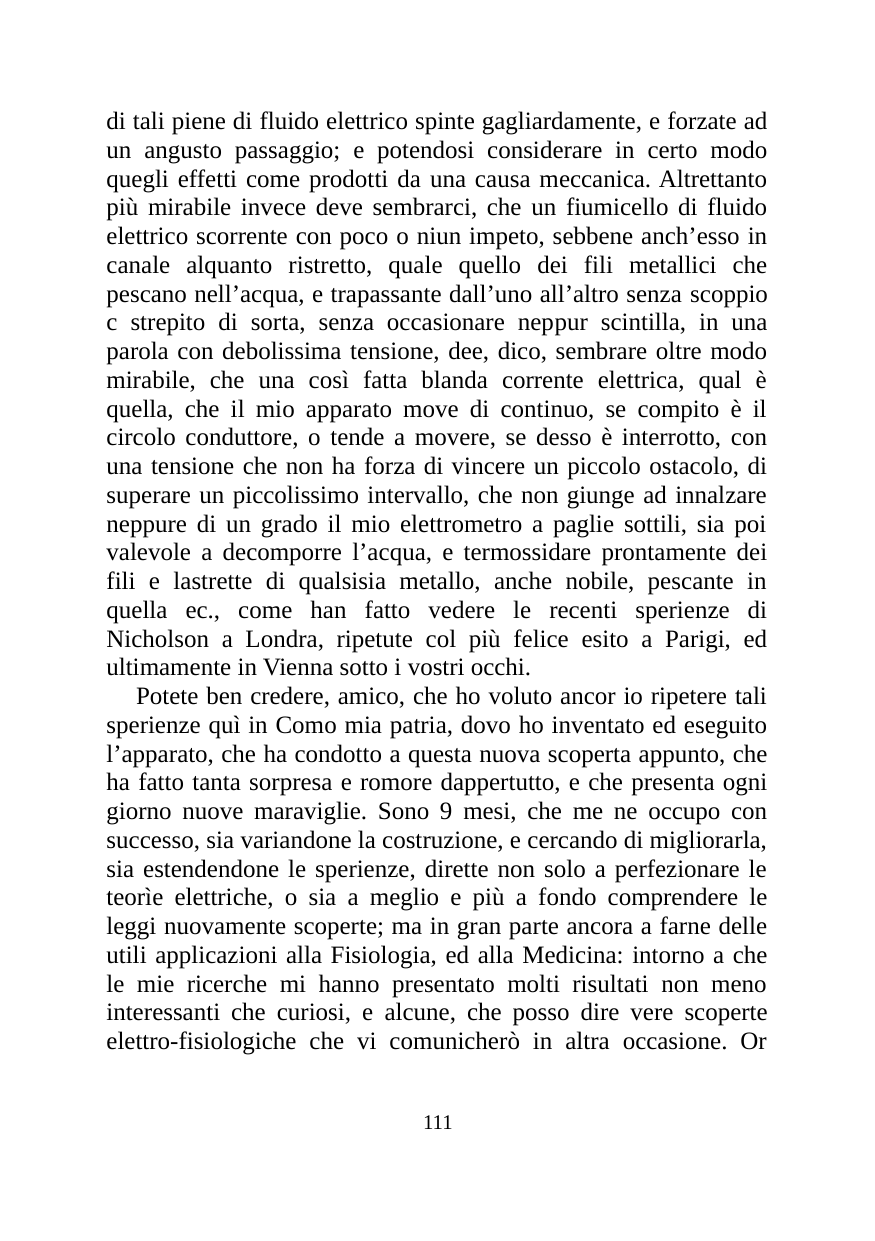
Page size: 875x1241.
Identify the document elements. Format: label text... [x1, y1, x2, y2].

text di tali piene di fluido elettrico spinte gagliardamente, e forzate ad un angusto passaggio; e potendosi considerare in certo modo quegli effetti come prodotti da una causa meccanica. Altrettanto più mirabile invece deve sembrarci, che un fiumicello di fluido elettrico scorrente con poco o niun impeto, sebbene anch’esso in canale alquanto ristretto, quale quello dei fili metallici che pescano nell’acqua, e trapassante dall’uno all’altro senza scoppio c strepito di sorta, senza occasionare neppur scintilla, in una parola con debolissima tensione, dee, dico, sembrare oltre modo mirabile, che una così fatta blanda corrente elettrica, qual è quella, che il mio apparato move di continuo, se compito è il circolo conduttore, o tende a movere, se desso è interrotto, con una tensione che non ha forza di vincere un piccolo ostacolo, di superare un piccolissimo intervallo, che non giunge ad innalzare neppure di un grado il mio elettrometro a paglie sottili, sia poi valevole a decomporre l’acqua, e termossidare prontamente dei fili e lastrette di qualsisia metallo, anche nobile, pescante in quella ec., come han fatto vedere le recenti sperienze di Nicholson a Londra, ripetute col più felice esito a Parigi, ed ultimamente in Vienna sotto i vostri occhi. [106, 106, 768, 681]
text Potete ben credere, amico, che ho voluto ancor io ripetere tali sperienze quì in Como mia patria, dovo ho inventato ed eseguito l’apparato, che ha condotto a questa nuova scoperta appunto, che ha fatto tanta sorpresa e romore dappertutto, e che presenta ogni giorno nuove maraviglie. Sono 9 mesi, che me ne occupo con successo, sia variandone la costruzione, e cercando di migliorarla, sia estendendone le sperienze, dirette non solo a perfezionare le teorìe elettriche, o sia a meglio e più a fondo comprendere le leggi nuovamente scoperte; ma in gran parte ancora a farne delle utili applicazioni alla Fisiologia, ed alla Medicina: intorno a che le mie ricerche mi hanno presentato molti risultati non meno interessanti che curiosi, e alcune, che posso dire vere scoperte elettro-fisiologiche che vi comunicherò in altra occasione. Or [106, 681, 768, 1055]
